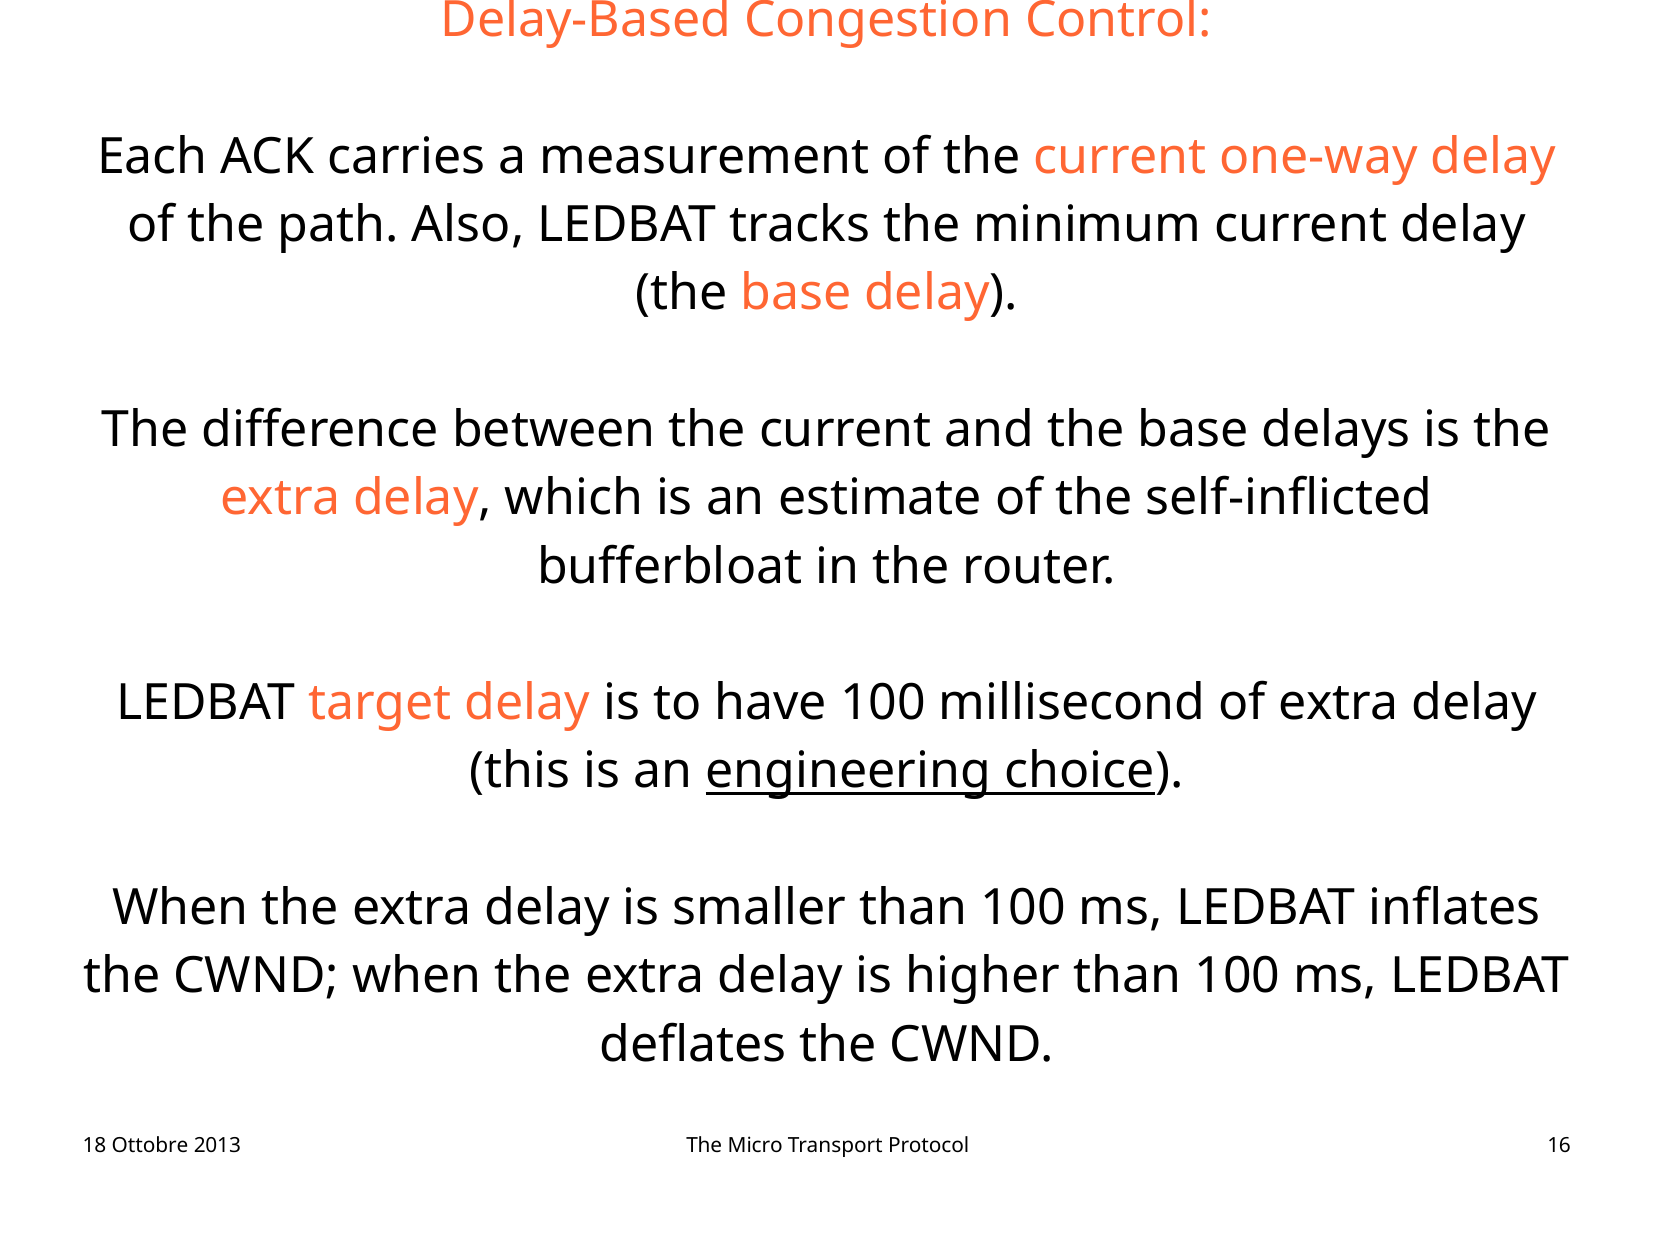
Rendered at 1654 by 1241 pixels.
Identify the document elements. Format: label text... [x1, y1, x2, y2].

subtitle Delay-Based Congestion Control: Each ACK carries a measurement of the current one-way delay of the path. Also, LEDBAT tracks the minimum current delay (the base delay). The difference between the current and the base delays is the extra delay, which is an estimate of the self-inflicted bufferbloat in the router. LEDBAT target delay is to have 100 millisecond of extra delay (this is an engineering choice). When the extra delay is smaller than 100 ms, LEDBAT inflates the CWND; when the extra delay is higher than 100 ms, LEDBAT deflates the CWND. [82, 23, 1571, 1036]
